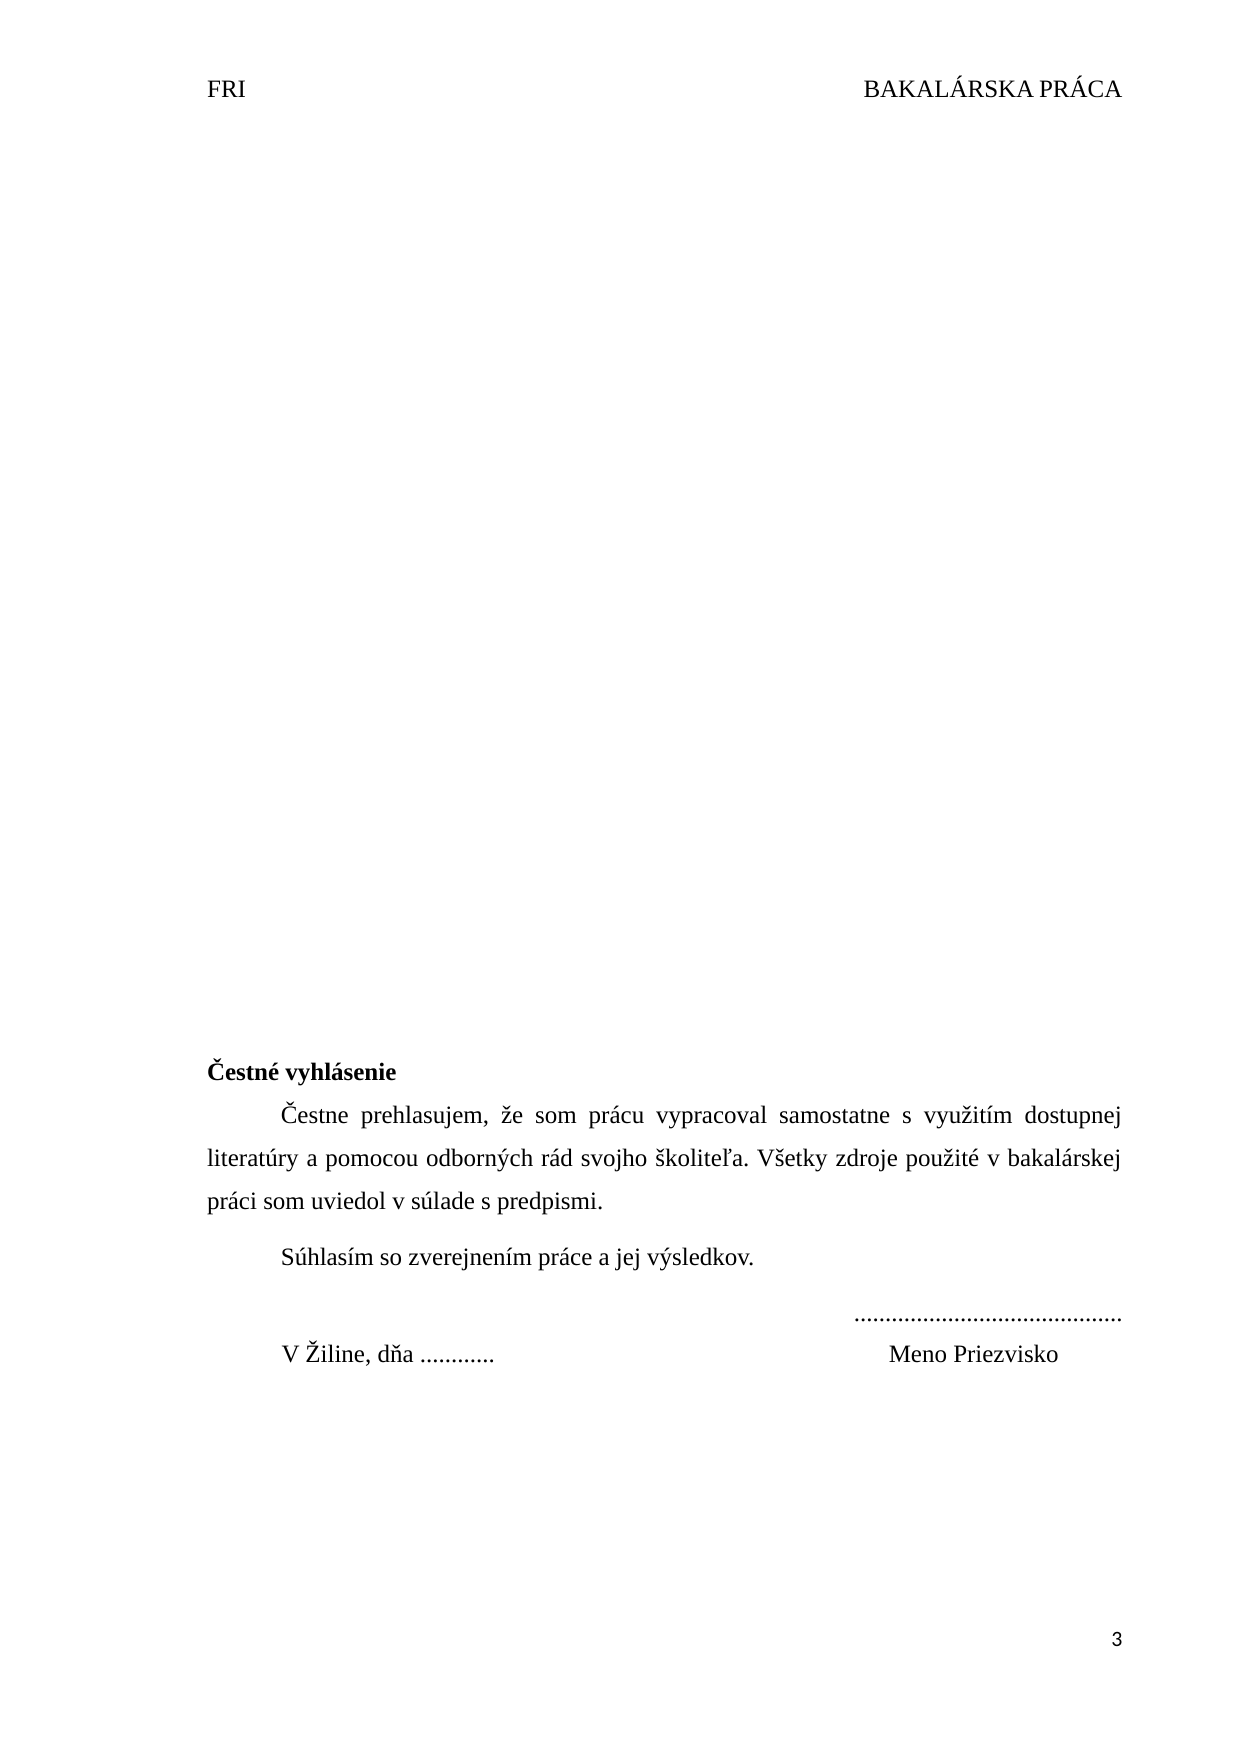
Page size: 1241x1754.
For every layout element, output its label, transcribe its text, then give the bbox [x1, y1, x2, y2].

text Súhlasím so zverejnením práce a jej výsledkov. [207, 1242, 1122, 1271]
text V Žiline, dňa ............ Meno Priezvisko [207, 1339, 1122, 1368]
subtitle Čestné vyhlásenie [207, 1057, 1122, 1086]
text Čestne prehlasujem, že som prácu vypracoval samostatne s využitím dostupnej literatúry a pomocou odborných rád svojho školiteľa. Všetky zdroje použité v bakalárskej práci som uviedol v súlade s predpismi. [207, 1100, 1122, 1215]
text ........................................... [207, 1298, 1122, 1326]
